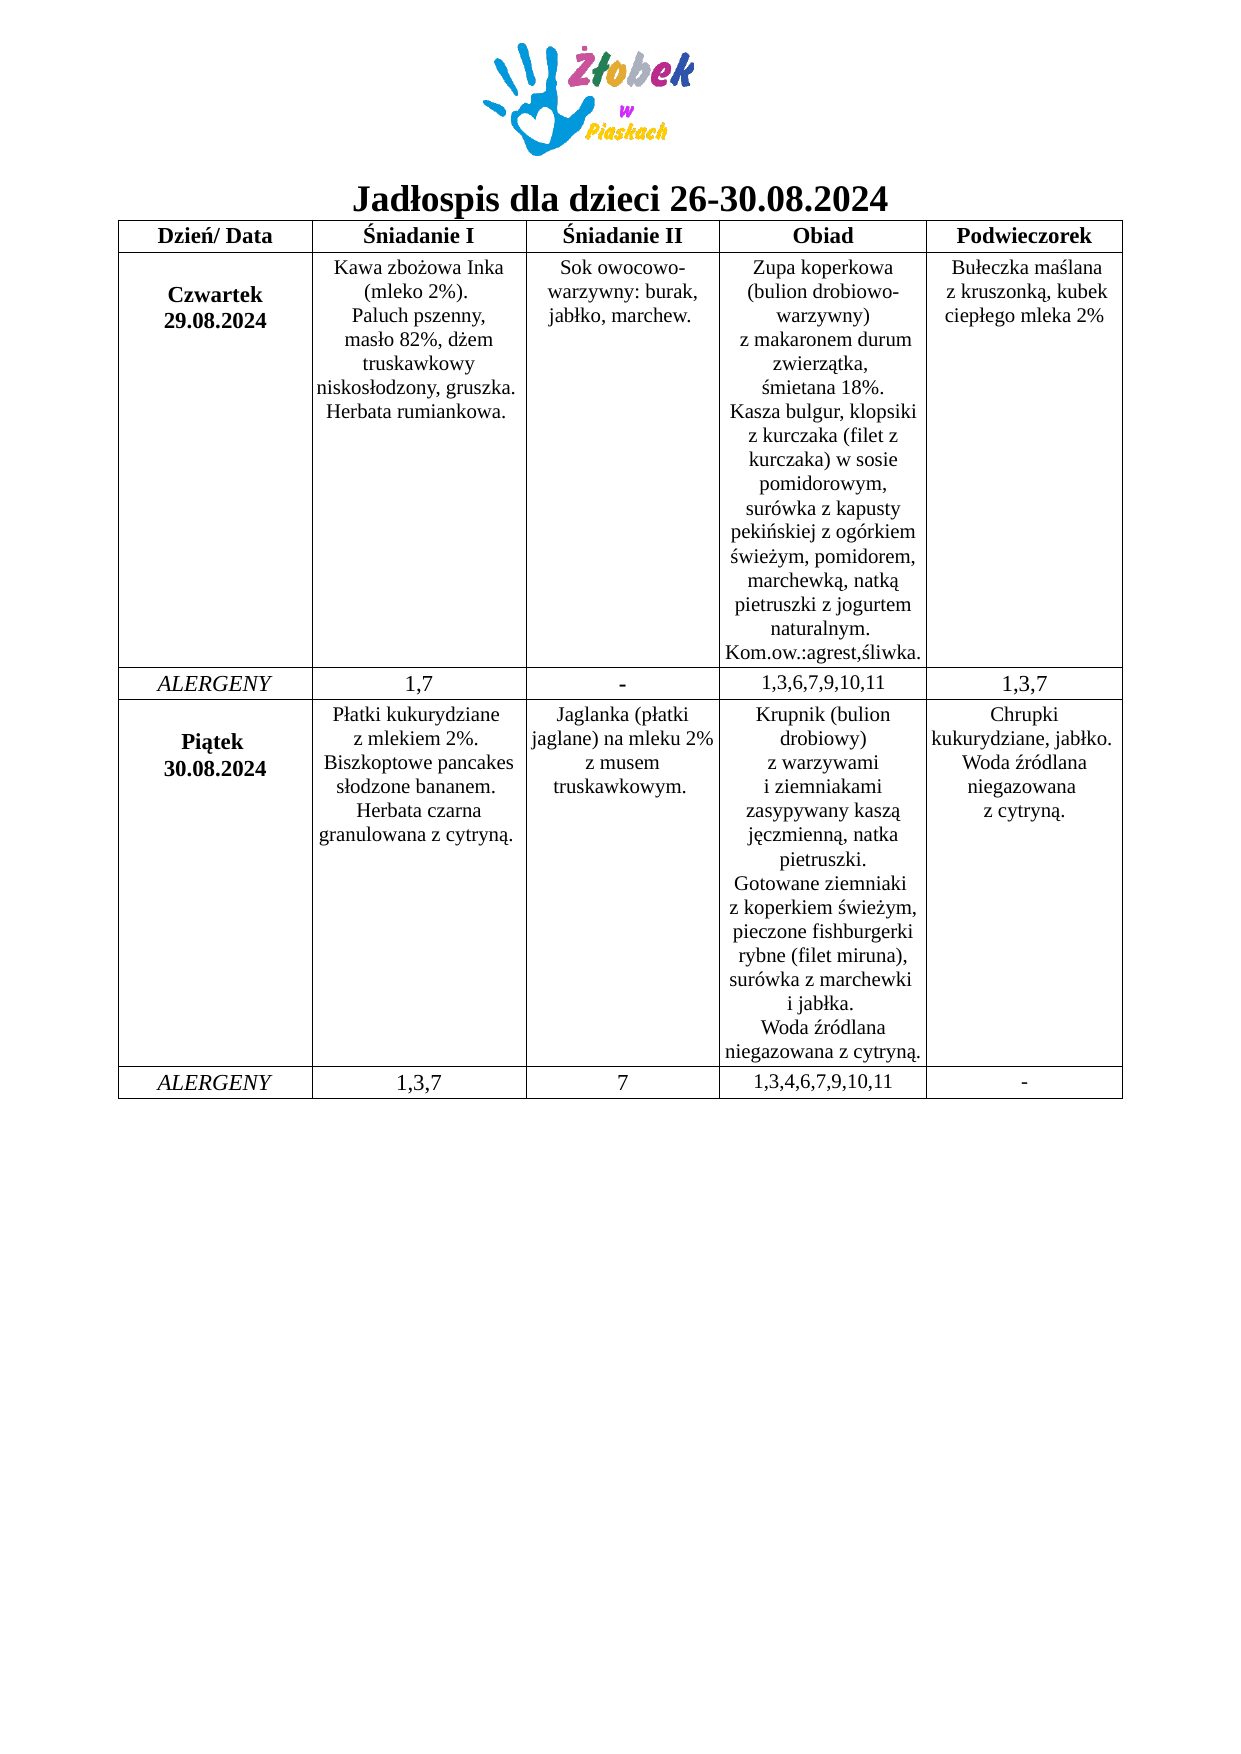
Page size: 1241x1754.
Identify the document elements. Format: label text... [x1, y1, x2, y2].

table_cell Piątek 30.08.2024 [119, 700, 312, 1066]
table_cell 1,3,4,6,7,9,10,11 [720, 1067, 926, 1098]
table_cell 1,3,6,7,9,10,11 [720, 668, 926, 699]
picture [483, 43, 694, 156]
table_cell 1,3,7 [927, 668, 1122, 699]
table_cell Chrupki kukurydziane, jabłko. Woda źródlana niegazowana z cytryną. [927, 700, 1122, 1066]
table_cell 1,3,7 [313, 1067, 526, 1098]
table_cell Zupa koperkowa (bulion drobiowo-warzywny) z makaronem durum zwierzątka, śmietana 18%. Kasza bulgur, klopsiki z kurczaka (filet z kurczaka) w sosie pomidorowym, surówka z kapusty pekińskiej z ogórkiem świeżym, pomidorem, marchewką, natką pietruszki z jogurtem naturalnym. Kom.ow.:agrest,śliwka. [720, 253, 926, 667]
table_cell Krupnik (bulion drobiowy) z warzywami i ziemniakami zasypywany kaszą jęczmienną, natka pietruszki. Gotowane ziemniaki z koperkiem świeżym, pieczone fishburgerki rybne (filet miruna), surówka z marchewki i jabłka. Woda źródlana niegazowana z cytryną. [720, 700, 926, 1066]
table_cell Czwartek 29.08.2024 [119, 253, 312, 667]
table_cell Jaglanka (płatki jaglane) na mleku 2% z musem truskawkowym. [527, 700, 719, 1066]
table_header Obiad [720, 221, 926, 252]
table_cell ALERGENY [119, 668, 312, 699]
table_cell Płatki kukurydziane z mlekiem 2%. Biszkoptowe pancakes słodzone bananem. Herbata czarna granulowana z cytryną. [313, 700, 526, 1066]
text Jadłospis dla dzieci 26-30.08.2024 [118, 176, 1122, 219]
table_cell - [527, 668, 719, 699]
table_cell Bułeczka maślana z kruszonką, kubek ciepłego mleka 2% [927, 253, 1122, 667]
table_cell Sok owocowo-warzywny: burak, jabłko, marchew. [527, 253, 719, 667]
table_cell 1,7 [313, 668, 526, 699]
table_cell - [927, 1067, 1122, 1098]
table_header Dzień/ Data [119, 221, 312, 252]
table_header Śniadanie II [527, 221, 719, 252]
picture [518, 108, 554, 143]
table_header Śniadanie I [313, 221, 526, 252]
table_cell 7 [527, 1067, 719, 1098]
table_cell Kawa zbożowa Inka (mleko 2%). Paluch pszenny, masło 82%, dżem truskawkowy niskosłodzony, gruszka. Herbata rumiankowa. [313, 253, 526, 667]
table_header Podwieczorek [927, 221, 1122, 252]
table_cell ALERGENY [119, 1067, 312, 1098]
